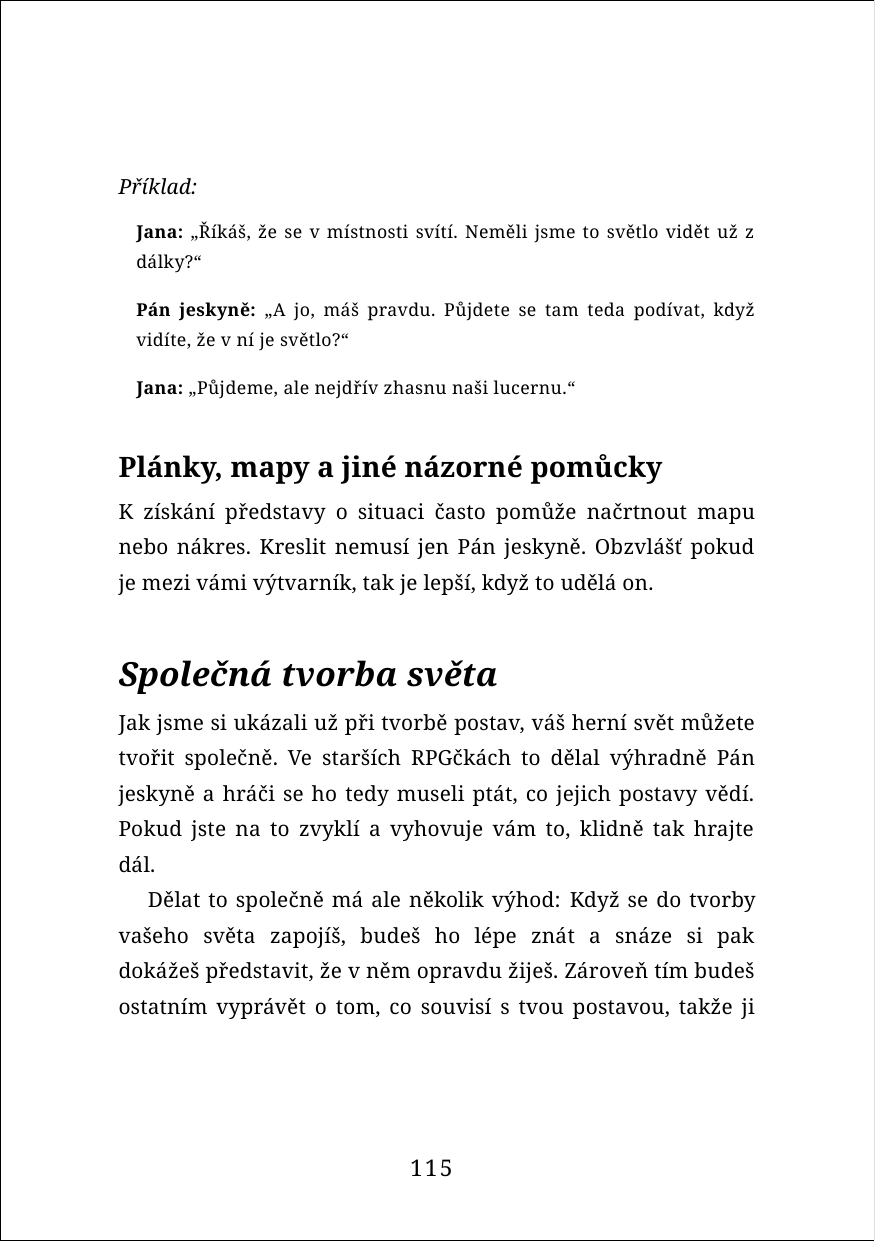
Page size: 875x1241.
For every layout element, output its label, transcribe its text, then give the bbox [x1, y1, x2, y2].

text K získání představy o situaci často pomůže načrtnout mapu nebo nákres. Kreslit nemusí jen Pán jeskyně. Obzvlášť pokud je mezi vámi výtvarník, tak je lepší, když to udělá on. [118, 497, 756, 596]
text Pán jeskyně: „A jo, máš pravdu. Půjdete se tam teda podívat, když vidíte, že v ní je světlo?“ [136, 297, 756, 352]
subtitle Společná tvorba světa [118, 651, 756, 696]
text Jak jsme si ukázali už při tvorbě postav, váš herní svět můžete tvořit společně. Ve starších RPGčkách to dělal výhradně Pán jeskyně a hráči se ho tedy museli ptát, co jejich postavy vědí. Pokud jste na to zvyklí a vyhovuje vám to, klidně tak hrajte dál. Dělat to společně má ale několik výhod: Když se do tvorby vašeho světa zapojíš, budeš ho lépe znát a snáze si pak dokážeš představit, že v něm opravdu žiješ. Zároveň tím budeš ostatním vyprávět o tom, co souvisí s tvou postavou, takže ji [118, 708, 756, 1021]
text Příklad: [118, 172, 756, 200]
subtitle Plánky, mapy a jiné názorné pomůcky [118, 447, 756, 485]
text Jana: „Půjdeme, ale nejdřív zhasnu naši lucernu.“ [136, 375, 756, 399]
text Jana: „Říkáš, že se v místnosti svítí. Neměli jsme to světlo vidět už z dálky?“ [136, 219, 756, 273]
